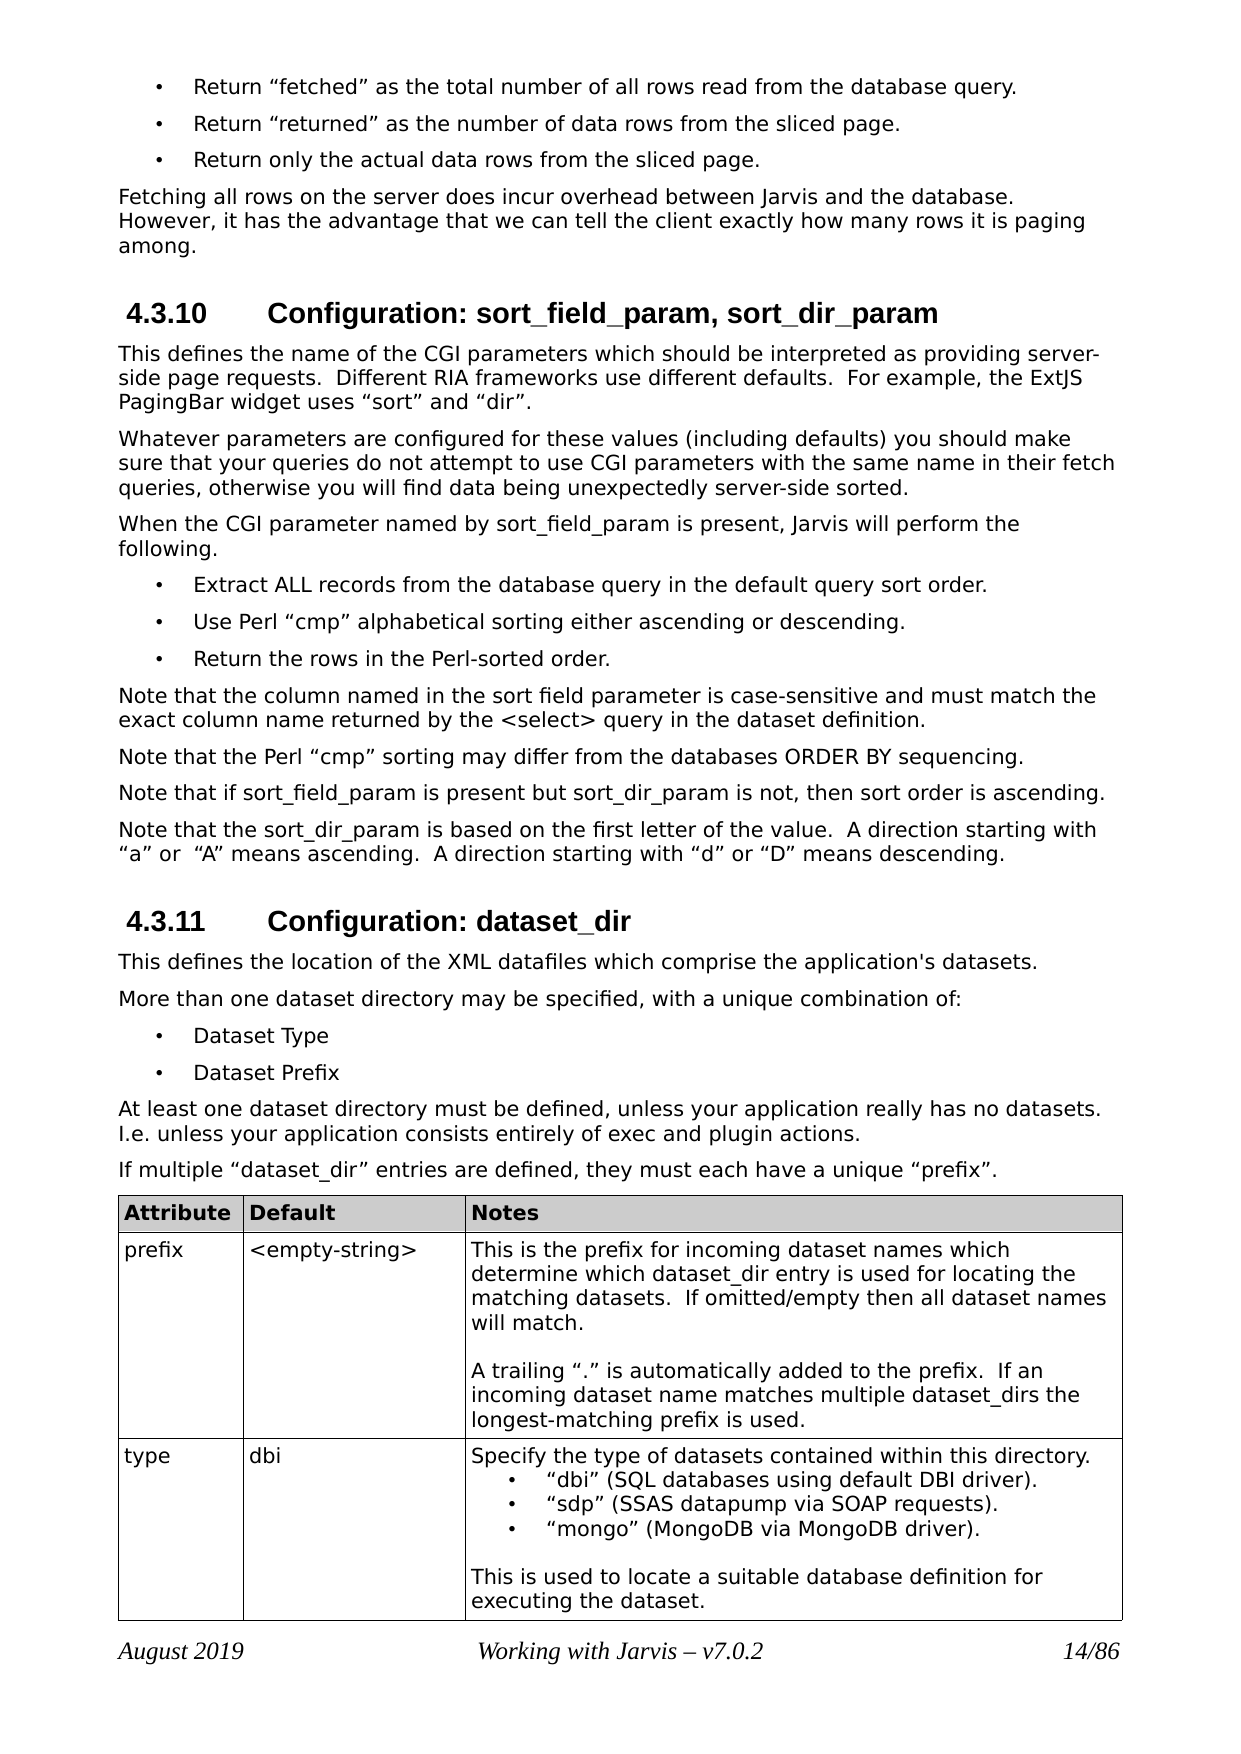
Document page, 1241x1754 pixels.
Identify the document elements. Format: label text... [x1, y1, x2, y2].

text Whatever parameters are configured for these values (including defaults) you should make sure that your queries do not attempt to use CGI parameters with the same name in their fetch queries, otherwise you will find data being unexpectedly server-side sorted. [118, 427, 1122, 500]
list Dataset Type [156, 1024, 1122, 1048]
list Return “fetched” as the total number of all rows read from the database query. [156, 75, 1122, 99]
table_cell This is the prefix for incoming dataset names which determine which dataset_dir entry is used for locating the matching datasets. If omitted/empty then all dataset names will match. A trailing “.” is automatically added to the prefix. If an incoming dataset name matches multiple dataset_dirs the longest-matching prefix is used. [466, 1233, 1122, 1438]
table_cell Specify the type of datasets contained within this directory. “dbi” (SQL databases using default DBI driver). “sdp” (SSAS datapump via SOAP requests). “mongo” (MongoDB via MongoDB driver). This is used to locate a suitable database definition for executing the dataset. [466, 1439, 1122, 1619]
table_cell type [119, 1439, 243, 1619]
table_header Default [244, 1196, 465, 1231]
text When the CGI parameter named by sort_field_param is present, Jarvis will perform the following. [118, 512, 1122, 561]
list Use Perl “cmp” alphabetical sorting either ascending or descending. [156, 610, 1122, 634]
list Dataset Prefix [156, 1061, 1122, 1085]
text At least one dataset directory must be defined, unless your application really has no datasets. I.e. unless your application consists entirely of exec and plugin actions. [118, 1097, 1122, 1146]
subtitle Configuration: sort_field_param, sort_dir_param [118, 296, 1122, 329]
text More than one dataset directory may be specified, with a unique combination of: [118, 987, 1122, 1011]
table_cell prefix [119, 1233, 243, 1438]
list Extract ALL records from the database query in the default query sort order. [156, 573, 1122, 598]
text Note that the sort_dir_param is based on the first letter of the value. A direction starting with “a” or “A” means ascending. A direction starting with “d” or “D” means descending. [118, 818, 1122, 867]
subtitle Configuration: dataset_dir [118, 904, 1122, 938]
table_header Notes [466, 1196, 1122, 1231]
text Note that the column named in the sort field parameter is case-sensitive and must match the exact column name returned by the <select> query in the dataset definition. [118, 684, 1122, 732]
text Note that if sort_field_param is present but sort_dir_param is not, then sort order is ascending. [118, 781, 1122, 806]
text This defines the name of the CGI parameters which should be interpreted as providing server-side page requests. Different RIA frameworks use different defaults. For example, the ExtJS PagingBar widget uses “sort” and “dir”. [118, 342, 1122, 414]
table_cell <empty-string> [244, 1233, 465, 1438]
text Fetching all rows on the server does incur overhead between Jarvis and the database. However, it has the advantage that we can tell the client exactly how many rows it is paging among. [118, 185, 1122, 258]
text This defines the location of the XML datafiles which comprise the application's datasets. [118, 950, 1122, 974]
list Return “returned” as the number of data rows from the sliced page. [156, 112, 1122, 136]
text If multiple “dataset_dir” entries are defined, they must each have a unique “prefix”. [118, 1158, 1122, 1183]
list Return the rows in the Perl-sorted order. [156, 647, 1122, 671]
table_cell dbi [244, 1439, 465, 1619]
list Return only the actual data rows from the sliced page. [156, 148, 1122, 173]
text Note that the Perl “cmp” sorting may differ from the databases ORDER BY sequencing. [118, 745, 1122, 769]
table_header Attribute [119, 1196, 243, 1231]
